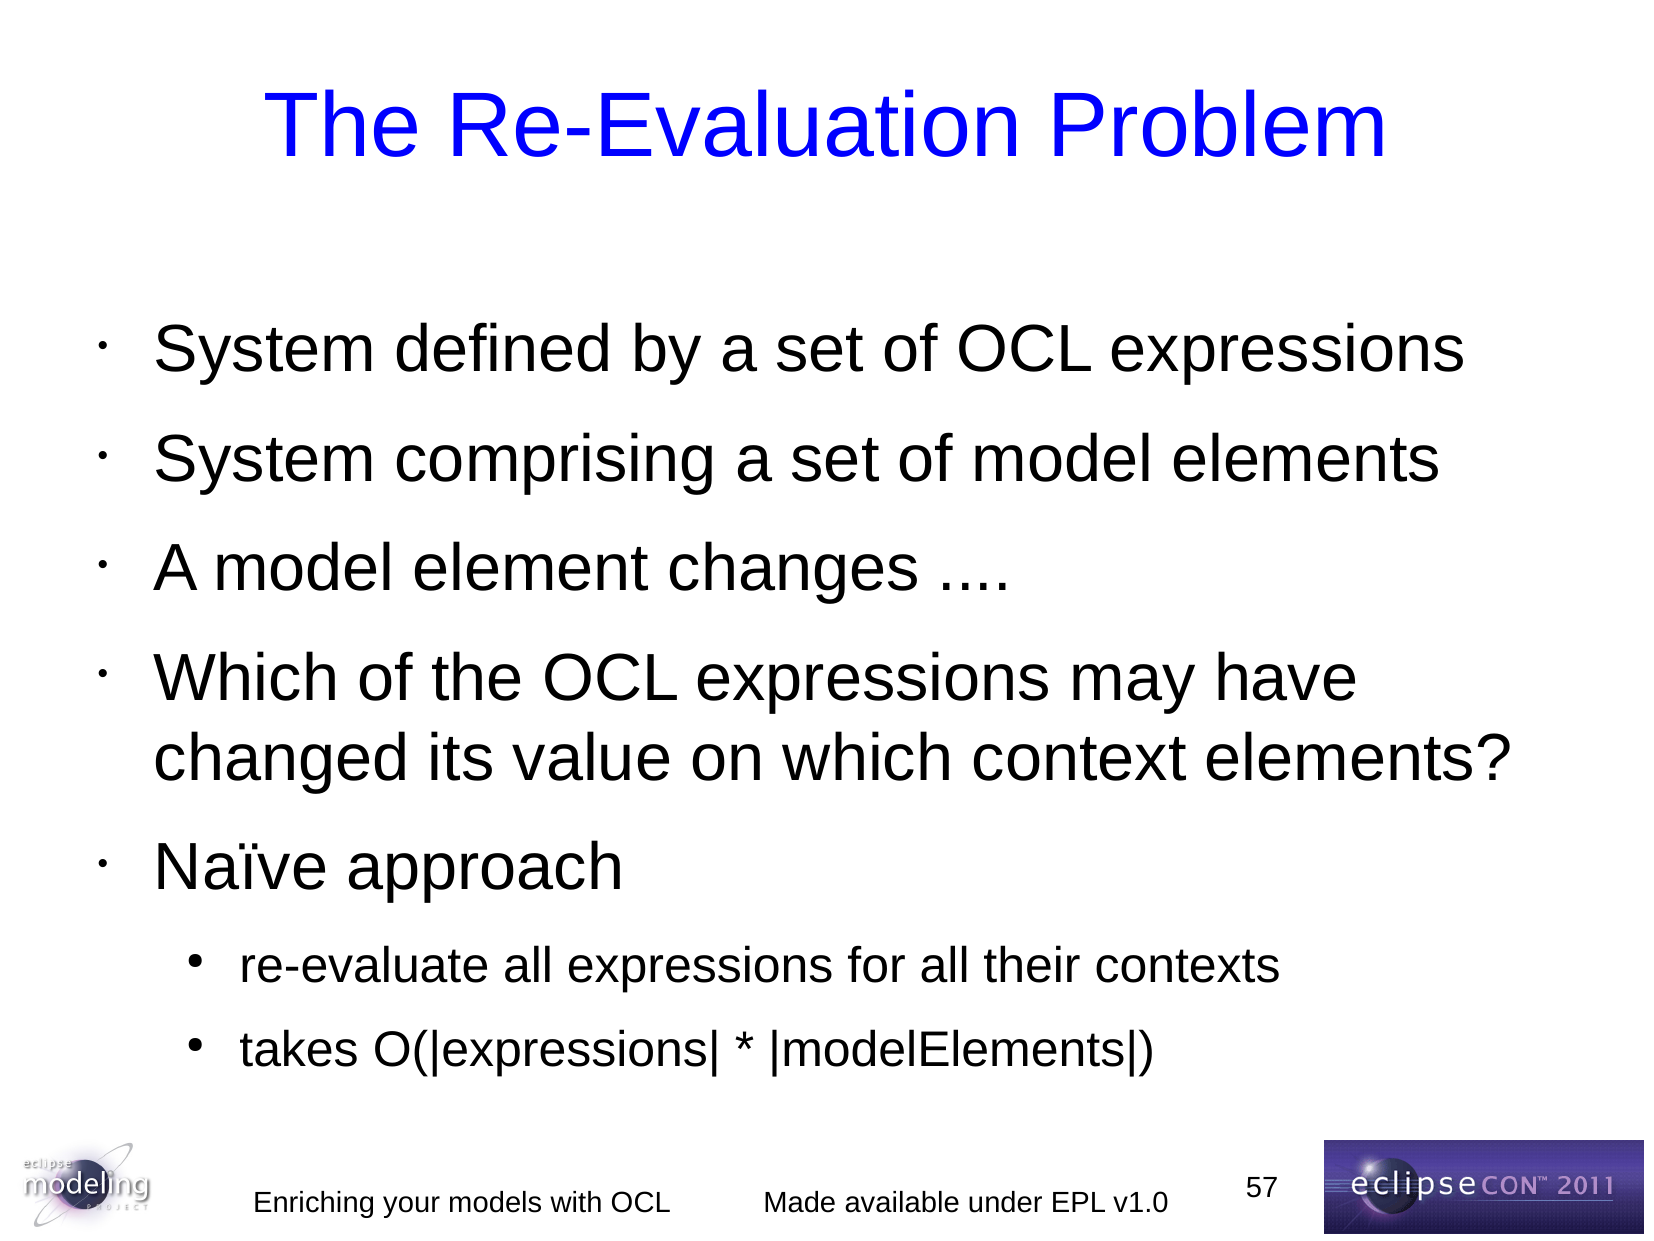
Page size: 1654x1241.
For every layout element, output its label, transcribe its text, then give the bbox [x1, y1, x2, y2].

list System defined by a set of OCL expressions System comprising a set of model elements A model element changes .... Which of the OCL expressions may have changed its value on which context elements? Naïve approach re-evaluate all expressions for all their contexts takes O(|expressions| * |modelElements|) [82, 290, 1571, 1109]
picture [9, 1136, 156, 1235]
title The Re-Evaluation Problem [82, 49, 1571, 257]
picture [1324, 1140, 1644, 1234]
